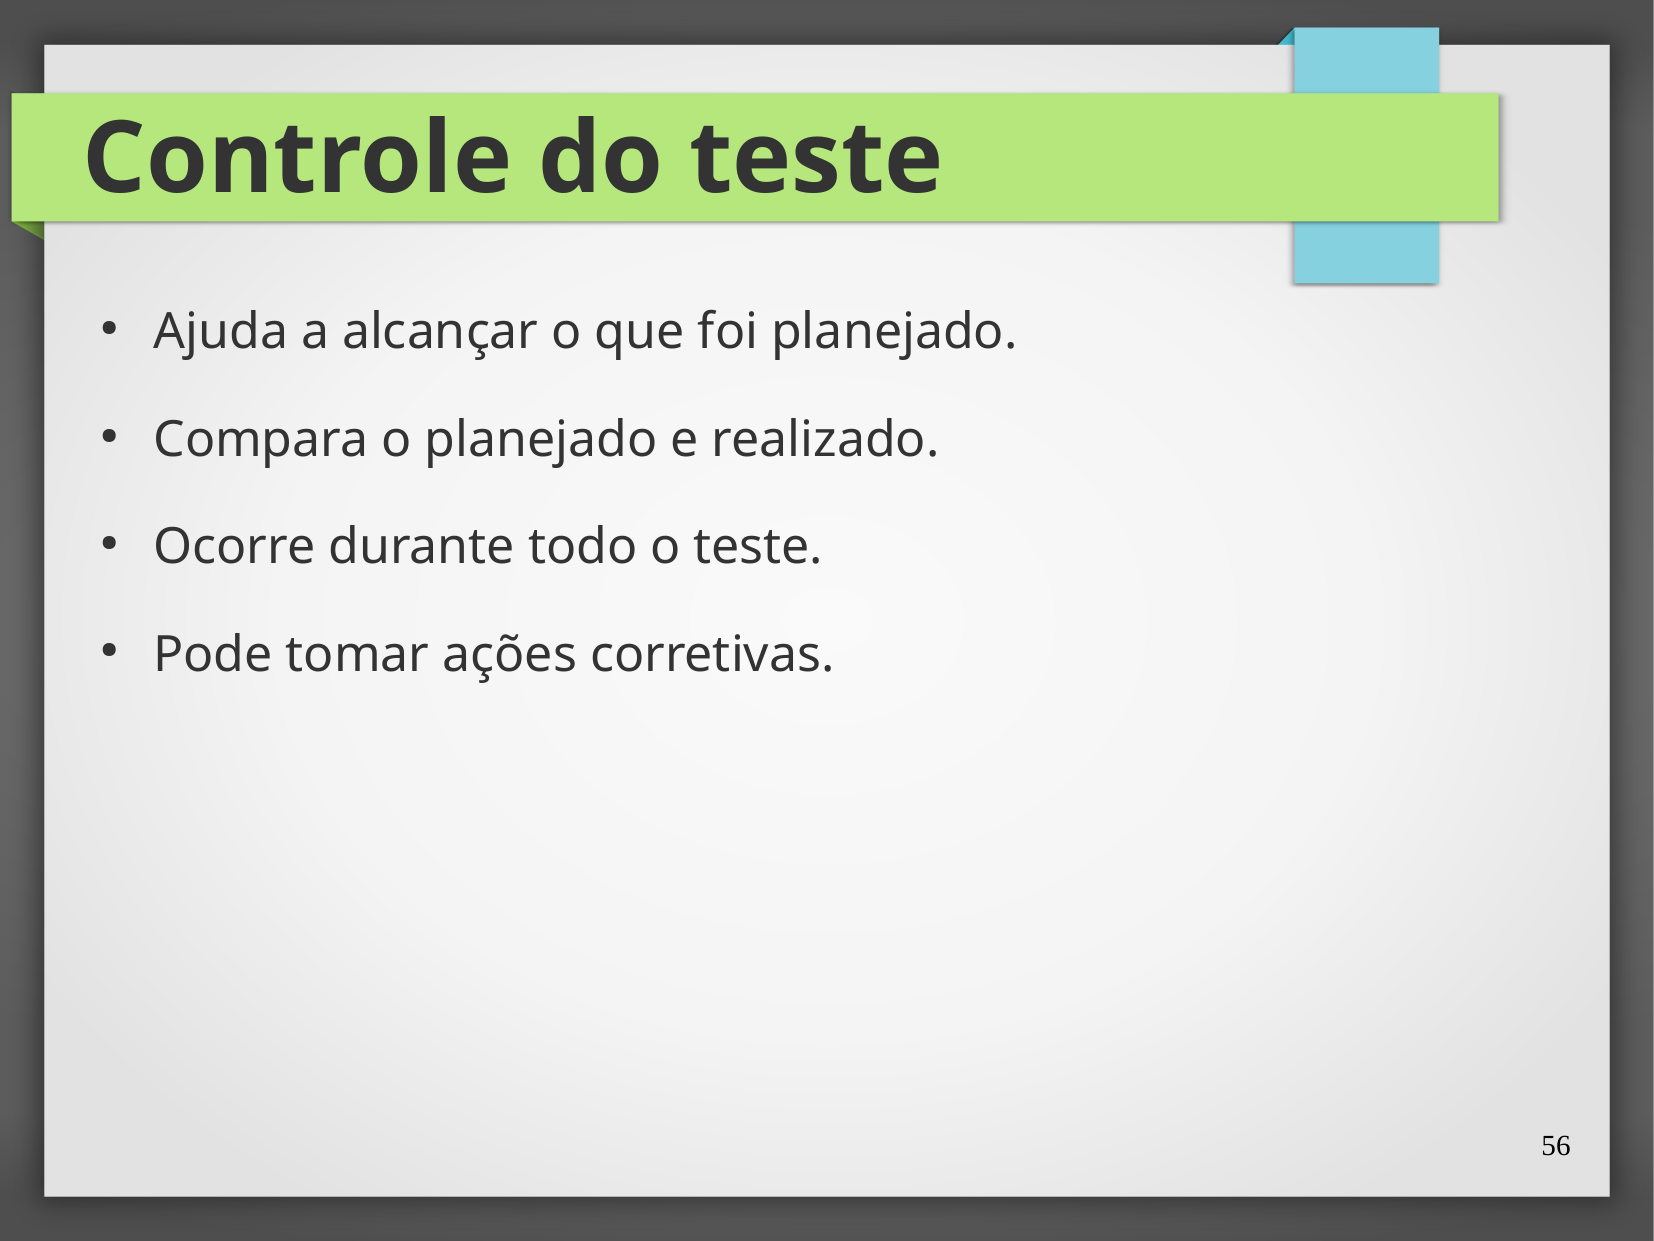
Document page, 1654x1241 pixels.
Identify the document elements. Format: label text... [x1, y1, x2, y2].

picture [0, 0, 1654, 1241]
title Controle do teste [82, 94, 1264, 213]
list Ajuda a alcançar o que foi planejado. Compara o planejado e realizado. Ocorre durante todo o teste. Pode tomar ações corretivas. [82, 295, 1571, 1015]
